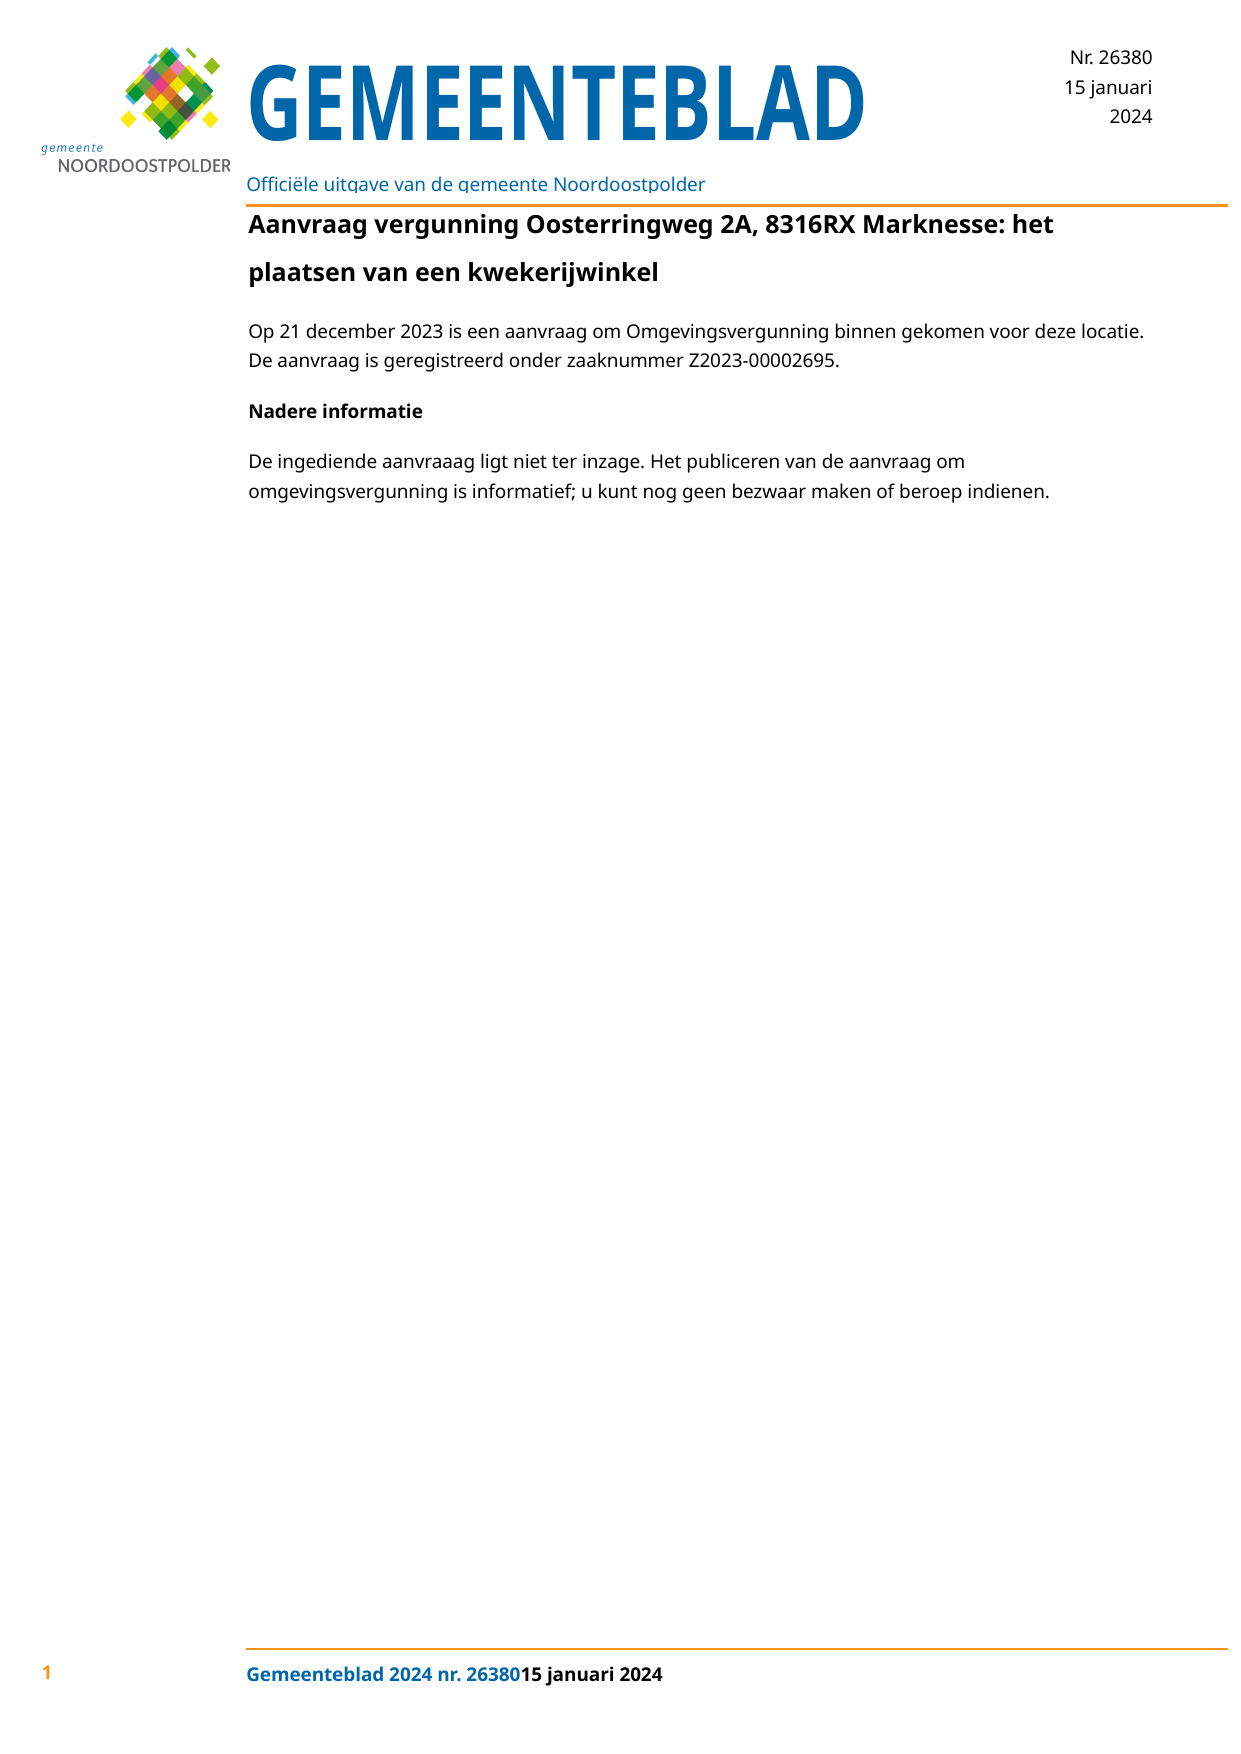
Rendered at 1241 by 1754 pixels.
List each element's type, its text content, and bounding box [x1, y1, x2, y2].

text De ingediende aanvraaag ligt niet ter inzage. Het publiceren van de aanvraag om omgevingsvergunning is informatief; u kunt nog geen bezwaar maken of beroep indienen. [248, 448, 1152, 504]
text Nadere informatie [248, 398, 1152, 424]
picture [41, 47, 231, 172]
text Op 21 december 2023 is een aanvraag om Omgevingsvergunning binnen gekomen voor deze locatie. De aanvraag is geregistreerd onder zaaknummer Z2023-00002695. [248, 318, 1152, 373]
text Aanvraag vergunning Oosterringweg 2A, 8316RX Marknesse: het plaatsen van een kwekerijwinkel [248, 207, 1152, 288]
